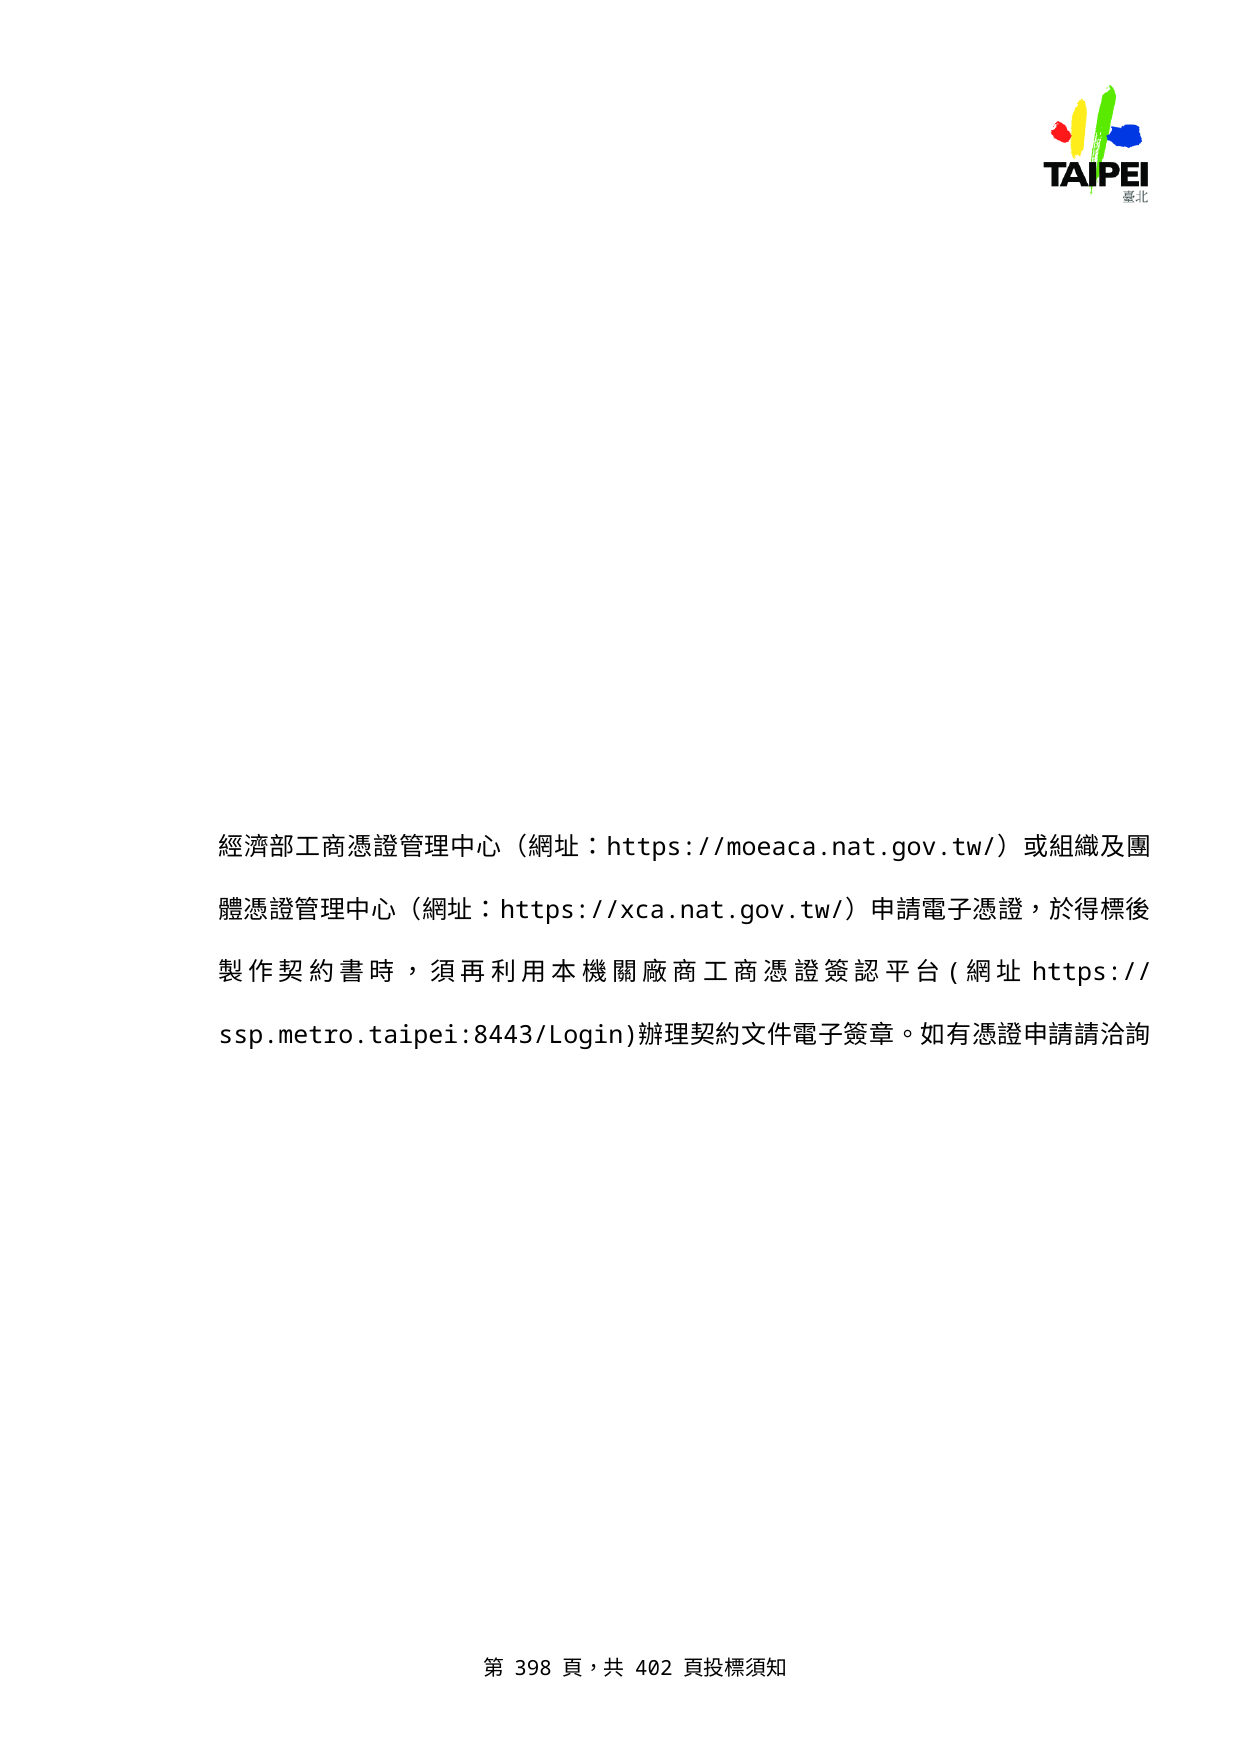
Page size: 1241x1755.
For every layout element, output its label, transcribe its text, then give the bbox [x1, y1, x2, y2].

text 經濟部工商憑證管理中心（網址：https://moeaca.nat.gov.tw/）或組織及團體憑證管理中心（網址：https://xca.nat.gov.tw/）申請電子憑證，於得標後製作契約書時，須再利用本機關廠商工商憑證簽認平台(網址https://ssp.metro.taipei:8443/Login)辦理契約文件電子簽章。如有憑證申請請洽詢 [118, 803, 1152, 1053]
